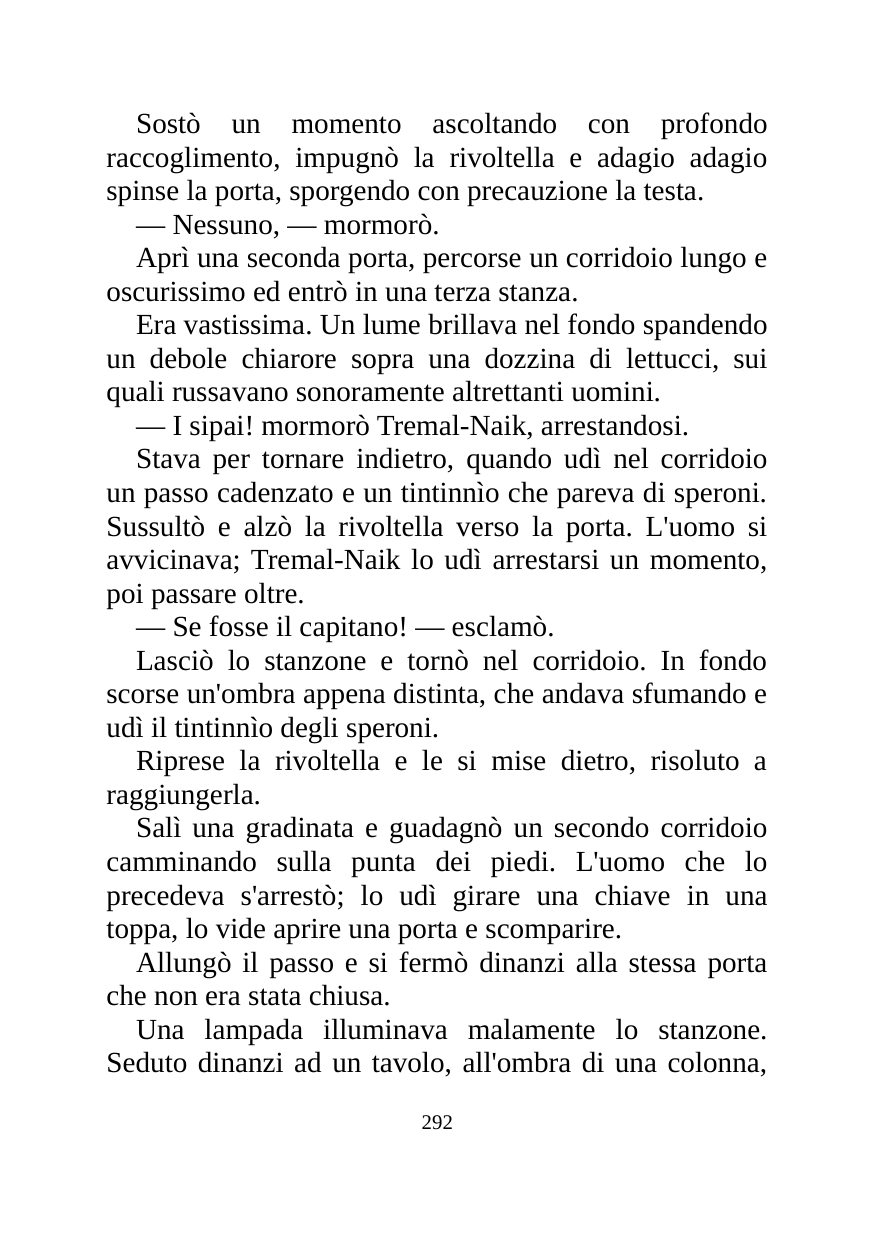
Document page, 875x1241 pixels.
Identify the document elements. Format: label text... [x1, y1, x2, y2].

text Lasciò lo stanzone e tornò nel corridoio. In fondo scorse un'ombra appena distinta, che andava sfumando e udì il tintinnìo degli speroni. [106, 643, 768, 743]
text — Se fosse il capitano! — esclamò. [106, 609, 768, 643]
text — Nessuno, — mormorò. [106, 207, 768, 240]
text — I sipai! mormorò Tremal-Naik, arrestandosi. [106, 408, 768, 442]
text Salì una gradinata e guadagnò un secondo corridoio camminando sulla punta dei piedi. L'uomo che lo precedeva s'arrestò; lo udì girare una chiave in una toppa, lo vide aprire una porta e scomparire. [106, 811, 768, 945]
text Stava per tornare indietro, quando udì nel corridoio un passo cadenzato e un tintinnìo che pareva di speroni. Sussultò e alzò la rivoltella verso la porta. L'uomo si avvicinava; Tremal-Naik lo udì arrestarsi un momento, poi passare oltre. [106, 442, 768, 609]
text Una lampada illuminava malamente lo stanzone. Seduto dinanzi ad un tavolo, all'ombra di una colonna, [106, 1012, 768, 1079]
text Aprì una seconda porta, percorse un corridoio lungo e oscurissimo ed entrò in una terza stanza. [106, 240, 768, 307]
text Sostò un momento ascoltando con profondo raccoglimento, impugnò la rivoltella e adagio adagio spinse la porta, sporgendo con precauzione la testa. [106, 106, 768, 207]
text Riprese la rivoltella e le si mise dietro, risoluto a raggiungerla. [106, 743, 768, 811]
text Era vastissima. Un lume brillava nel fondo spandendo un debole chiarore sopra una dozzina di lettucci, sui quali russavano sonoramente altrettanti uomini. [106, 307, 768, 408]
text Allungò il passo e si fermò dinanzi alla stessa porta che non era stata chiusa. [106, 945, 768, 1012]
